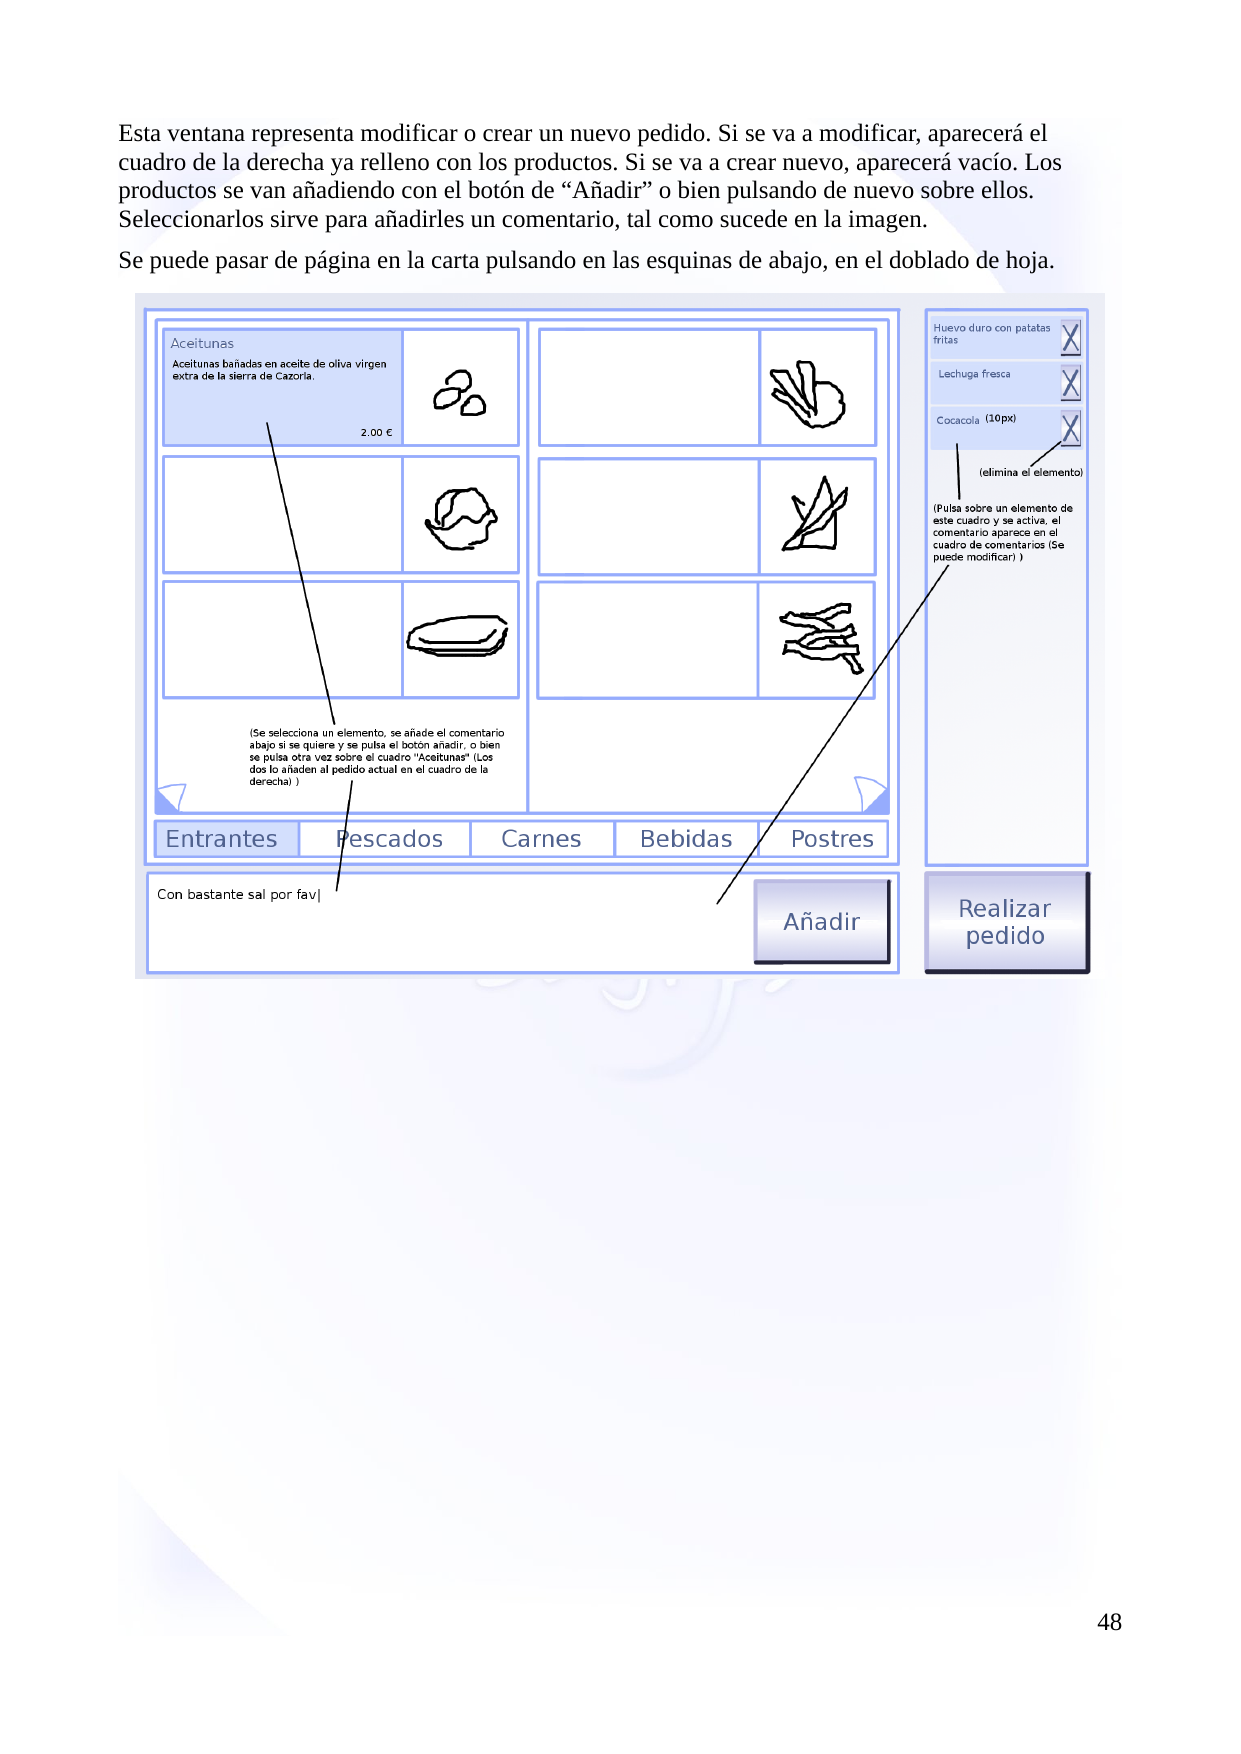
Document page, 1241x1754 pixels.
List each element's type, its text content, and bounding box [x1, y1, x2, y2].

picture [118, 274, 1122, 1636]
text Esta ventana representa modificar o crear un nuevo pedido. Si se va a modificar, aparecerá el cuadro de la derecha ya relleno con los productos. Si se va a crear nuevo, aparecerá vacío. Los productos se van añadiendo con el botón de “Añadir” o bien pulsando de nuevo sobre ellos. Seleccionarlos sirve para añadirles un comentario, tal como sucede en la imagen. [118, 118, 1122, 233]
picture [118, 233, 1122, 246]
text Se puede pasar de página en la carta pulsando en las esquinas de abajo, en el doblado de hoja. [118, 246, 1122, 274]
